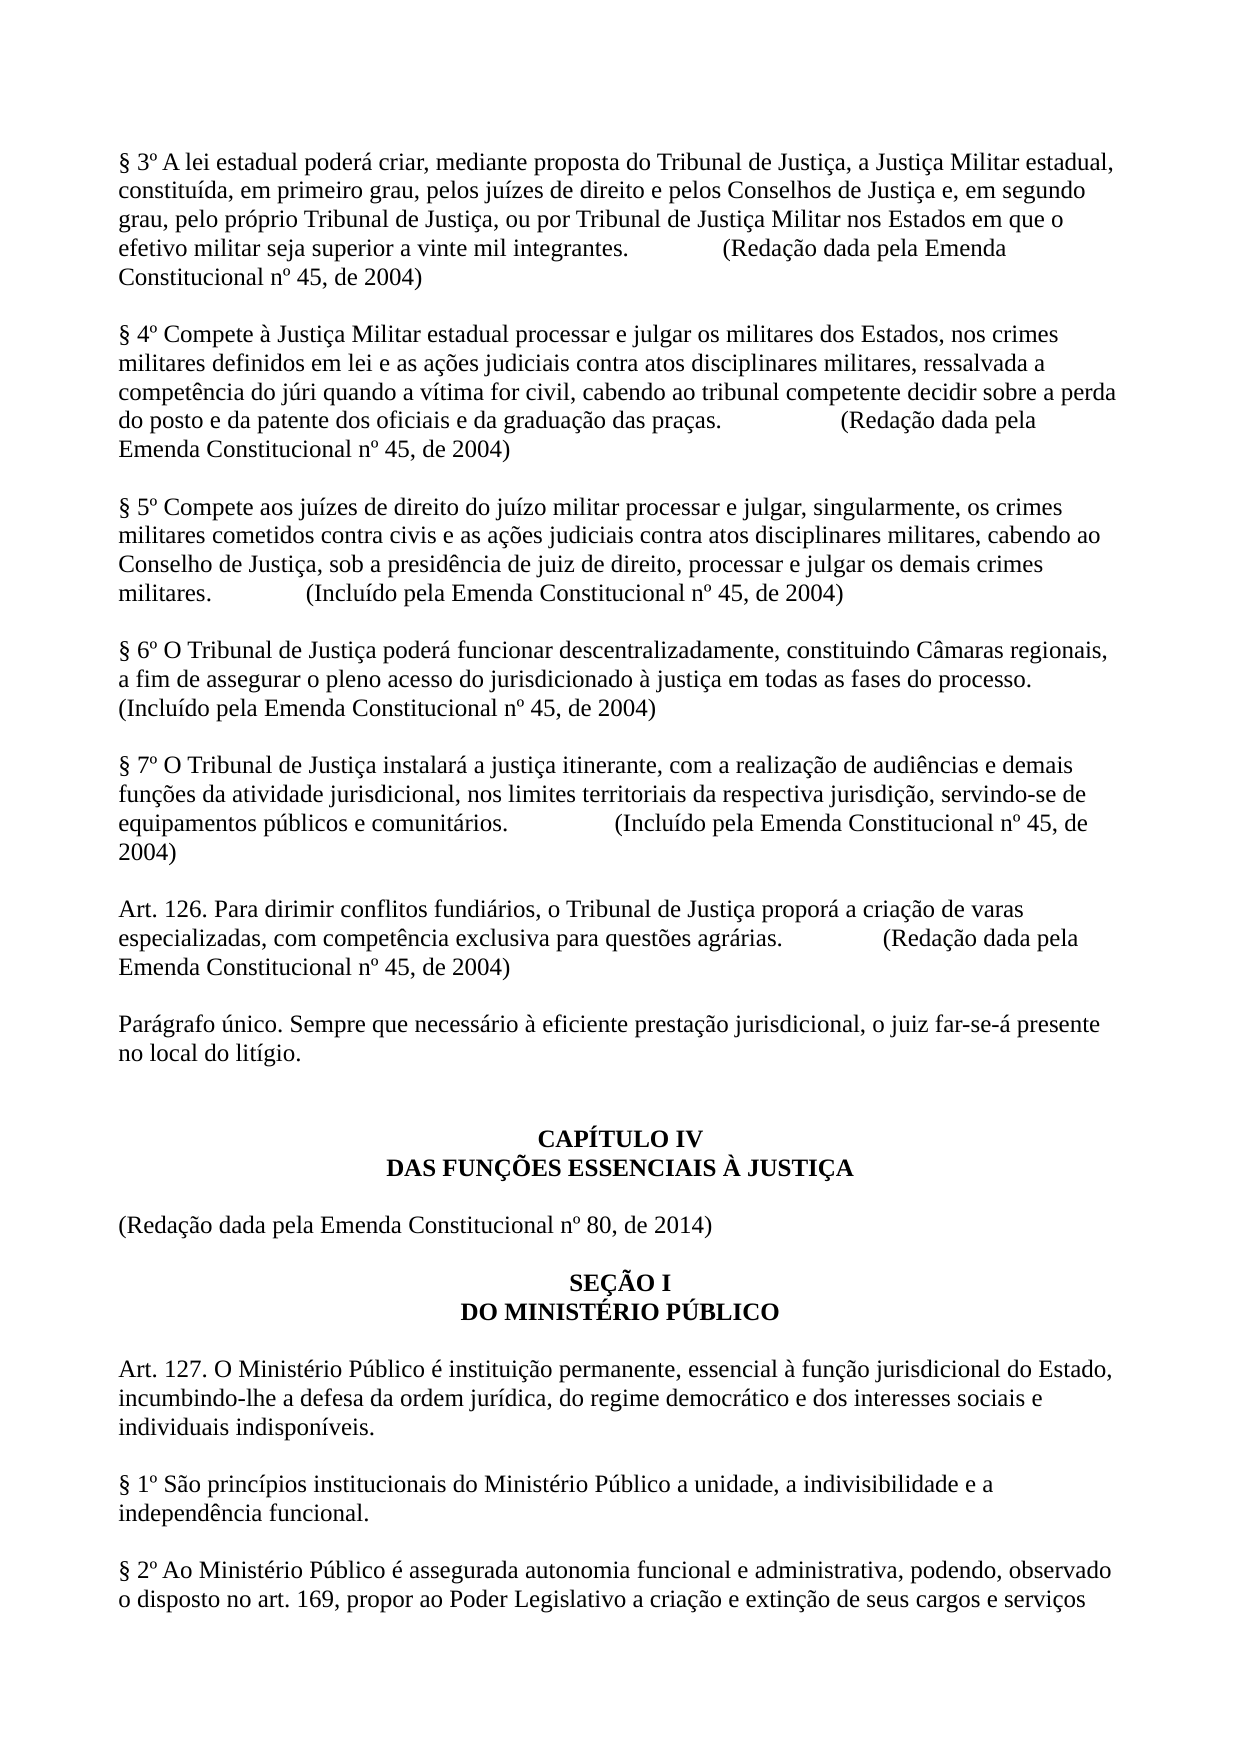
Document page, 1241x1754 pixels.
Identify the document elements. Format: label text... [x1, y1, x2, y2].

text § 2º Ao Ministério Público é assegurada autonomia funcional e administrativa, podendo, observado o disposto no art. 169, propor ao Poder Legislativo a criação e extinção de seus cargos e serviços [118, 1556, 1122, 1613]
text CAPÍTULO IV [118, 1124, 1122, 1153]
text § 6º O Tribunal de Justiça poderá funcionar descentralizadamente, constituindo Câmaras regionais, a fim de assegurar o pleno acesso do jurisdicionado à justiça em todas as fases do processo. (Incluído pela Emenda Constitucional nº 45, de 2004) [118, 636, 1122, 722]
text § 7º O Tribunal de Justiça instalará a justiça itinerante, com a realização de audiências e demais funções da atividade jurisdicional, nos limites territoriais da respectiva jurisdição, servindo-se de equipamentos públicos e comunitários. (Incluído pela Emenda Constitucional nº 45, de 2004) [118, 751, 1122, 866]
text SEÇÃO I [118, 1268, 1122, 1297]
text § 3º A lei estadual poderá criar, mediante proposta do Tribunal de Justiça, a Justiça Militar estadual, constituída, em primeiro grau, pelos juízes de direito e pelos Conselhos de Justiça e, em segundo grau, pelo próprio Tribunal de Justiça, ou por Tribunal de Justiça Militar nos Estados em que o efetivo militar seja superior a vinte mil integrantes. (Redação dada pela Emenda Constitucional nº 45, de 2004) [118, 147, 1122, 291]
text (Redação dada pela Emenda Constitucional nº 80, de 2014) [118, 1211, 1122, 1239]
text § 4º Compete à Justiça Militar estadual processar e julgar os militares dos Estados, nos crimes militares definidos em lei e as ações judiciais contra atos disciplinares militares, ressalvada a competência do júri quando a vítima for civil, cabendo ao tribunal competente decidir sobre a perda do posto e da patente dos oficiais e da graduação das praças. (Redação dada pela Emenda Constitucional nº 45, de 2004) [118, 319, 1122, 463]
text DAS FUNÇÕES ESSENCIAIS À JUSTIÇA [118, 1153, 1122, 1182]
text DO MINISTÉRIO PÚBLICO [118, 1297, 1122, 1326]
text Parágrafo único. Sempre que necessário à eficiente prestação jurisdicional, o juiz far-se-á presente no local do litígio. [118, 1009, 1122, 1067]
text Art. 126. Para dirimir conflitos fundiários, o Tribunal de Justiça proporá a criação de varas especializadas, com competência exclusiva para questões agrárias. (Redação dada pela Emenda Constitucional nº 45, de 2004) [118, 894, 1122, 981]
text § 1º São princípios institucionais do Ministério Público a unidade, a indivisibilidade e a independência funcional. [118, 1469, 1122, 1527]
text Art. 127. O Ministério Público é instituição permanente, essencial à função jurisdicional do Estado, incumbindo-lhe a defesa da ordem jurídica, do regime democrático e dos interesses sociais e individuais indisponíveis. [118, 1354, 1122, 1441]
text § 5º Compete aos juízes de direito do juízo militar processar e julgar, singularmente, os crimes militares cometidos contra civis e as ações judiciais contra atos disciplinares militares, cabendo ao Conselho de Justiça, sob a presidência de juiz de direito, processar e julgar os demais crimes militares. (Incluído pela Emenda Constitucional nº 45, de 2004) [118, 492, 1122, 607]
